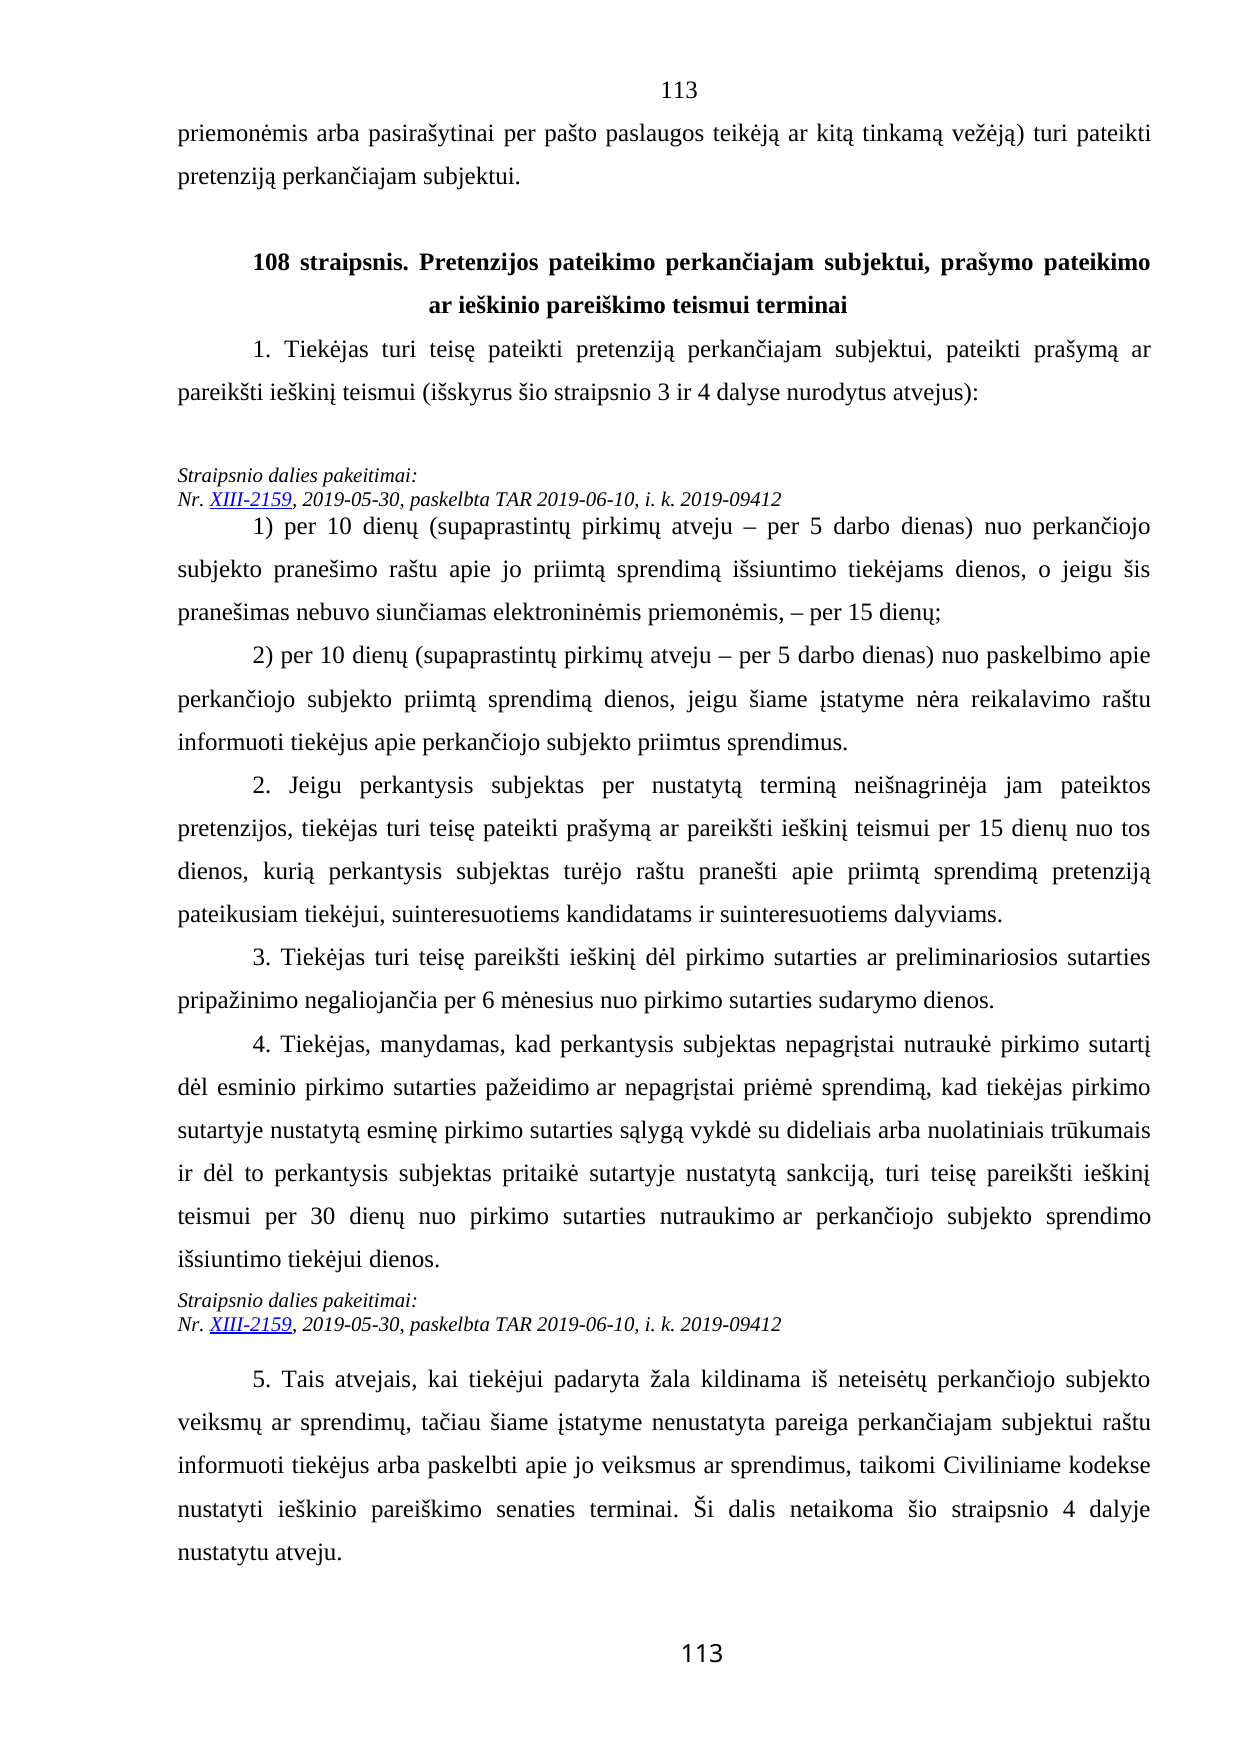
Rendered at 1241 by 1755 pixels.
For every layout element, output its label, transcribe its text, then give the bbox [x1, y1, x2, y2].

text priemonėmis arba pasirašytinai per pašto paslaugos teikėją ar kitą tinkamą vežėją) turi pateikti pretenziją perkančiajam subjektui. [177, 118, 1152, 190]
text 2) per 10 dienų (supaprastintų pirkimų atveju – per 5 darbo dienas) nuo paskelbimo apie perkančiojo subjekto priimtą sprendimą dienos, jeigu šiame įstatyme nėra reikalavimo raštu informuoti tiekėjus apie perkančiojo subjekto priimtus sprendimus. [177, 641, 1152, 756]
text 4. Tiekėjas, manydamas, kad perkantysis subjektas nepagrįstai nutraukė pirkimo sutartį dėl esminio pirkimo sutarties pažeidimo ar nepagrįstai priėmė sprendimą, kad tiekėjas pirkimo sutartyje nustatytą esminę pirkimo sutarties sąlygą vykdė su dideliais arba nuolatiniais trūkumais ir dėl to perkantysis subjektas pritaikė sutartyje nustatytą sankciją, turi teisę pareikšti ieškinį teismui per 30 dienų nuo pirkimo sutarties nutraukimo ar perkančiojo subjekto sprendimo išsiuntimo tiekėjui dienos. [177, 1029, 1152, 1273]
text Straipsnio dalies pakeitimai: [177, 1287, 1152, 1312]
text 5. Tais atvejais, kai tiekėjui padaryta žala kildinama iš neteisėtų perkančiojo subjekto veiksmų ar sprendimų, tačiau šiame įstatyme nenustatyta pareiga perkančiajam subjektui raštu informuoti tiekėjus arba paskelbti apie jo veiksmus ar sprendimus, taikomi Civiliniame kodekse nustatyti ieškinio pareiškimo senaties terminai. Ši dalis netaikoma šio straipsnio 4 dalyje nustatytu atveju. [177, 1364, 1152, 1566]
text Nr. XIII-2159, 2019-05-30, paskelbta TAR 2019-06-10, i. k. 2019-09412 [177, 1312, 1152, 1336]
text 2. Jeigu perkantysis subjektas per nustatytą terminą neišnagrinėja jam pateiktos pretenzijos, tiekėjas turi teisę pateikti prašymą ar pareikšti ieškinį teismui per 15 dienų nuo tos dienos, kurią perkantysis subjektas turėjo raštu pranešti apie priimtą sprendimą pretenziją pateikusiam tiekėjui, suinteresuotiems kandidatams ir suinteresuotiems dalyviams. [177, 770, 1152, 928]
text 1) per 10 dienų (supaprastintų pirkimų atveju – per 5 darbo dienas) nuo perkančiojo subjekto pranešimo raštu apie jo priimtą sprendimą išsiuntimo tiekėjams dienos, o jeigu šis pranešimas nebuvo siunčiamas elektroninėmis priemonėmis, – per 15 dienų; [177, 511, 1152, 626]
text Straipsnio dalies pakeitimai: [177, 463, 1152, 487]
text 108 straipsnis. Pretenzijos pateikimo perkančiajam subjektui, prašymo pateikimo ar ieškinio pareiškimo teismui terminai [252, 247, 1152, 319]
text 3. Tiekėjas turi teisę pareikšti ieškinį dėl pirkimo sutarties ar preliminariosios sutarties pripažinimo negaliojančia per 6 mėnesius nuo pirkimo sutarties sudarymo dienos. [177, 942, 1152, 1014]
text 1. Tiekėjas turi teisę pateikti pretenziją perkančiajam subjektui, pateikti prašymą ar pareikšti ieškinį teismui (išskyrus šio straipsnio 3 ir 4 dalyse nurodytus atvejus): [177, 334, 1152, 406]
text Nr. XIII-2159, 2019-05-30, paskelbta TAR 2019-06-10, i. k. 2019-09412 [177, 487, 1152, 511]
